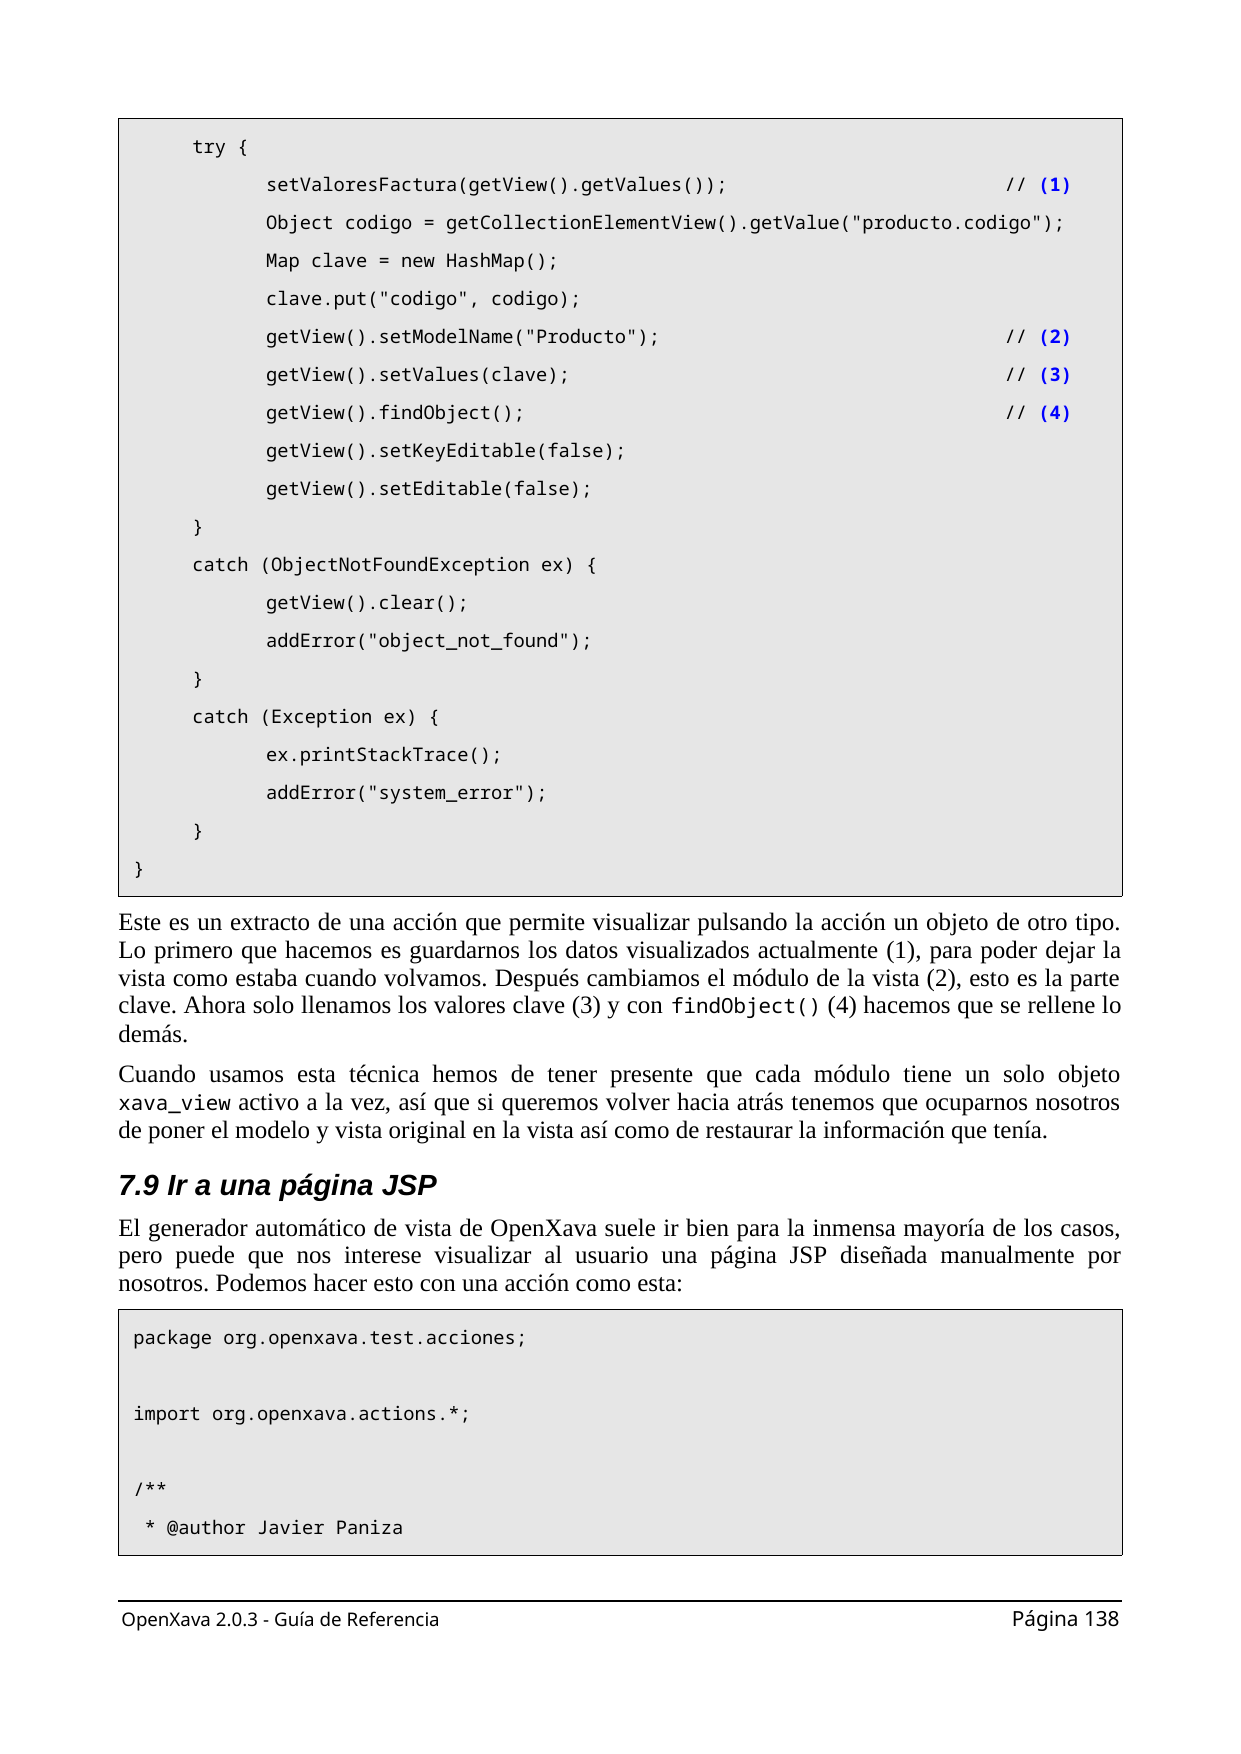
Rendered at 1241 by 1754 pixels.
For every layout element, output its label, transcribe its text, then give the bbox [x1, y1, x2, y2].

text /** [119, 1461, 1122, 1499]
text getView().clear(); [119, 574, 1122, 612]
text Cuando usamos esta técnica hemos de tener presente que cada módulo tiene un solo objeto xava_view activo a la vez, así que si queremos volver hacia atrás tenemos que ocuparnos nosotros de poner el modelo y vista original en la vista así como de restaurar la información que tenía. [118, 1060, 1122, 1143]
text } [119, 802, 1122, 841]
text try { [119, 119, 1122, 156]
text } [119, 841, 1122, 896]
text getView().setValues(clave); // (3) [119, 346, 1122, 384]
text addError("system_error"); [119, 764, 1122, 802]
text * @author Javier Paniza [119, 1499, 1122, 1555]
text ex.printStackTrace(); [119, 726, 1122, 764]
text import org.openxava.actions.*; [119, 1385, 1122, 1423]
text Este es un extracto de una acción que permite visualizar pulsando la acción un objeto de otro tipo. Lo primero que hacemos es guardarnos los datos visualizados actualmente (1), para poder dejar la vista como estaba cuando volvamos. Después cambiamos el módulo de la vista (2), esto es la parte clave. Ahora solo llenamos los valores clave (3) y con findObject() (4) hacemos que se rellene lo demás. [118, 908, 1122, 1047]
text Map clave = new HashMap(); [119, 232, 1122, 270]
text } [119, 498, 1122, 536]
text Object codigo = getCollectionElementView().getValue("producto.codigo"); [119, 194, 1122, 232]
text } [119, 650, 1122, 688]
text catch (Exception ex) { [119, 688, 1122, 726]
text catch (ObjectNotFoundException ex) { [119, 536, 1122, 574]
subtitle Ir a una página JSP [118, 1168, 1122, 1201]
text addError("object_not_found"); [119, 612, 1122, 650]
text getView().setEditable(false); [119, 460, 1122, 498]
text getView().findObject(); // (4) [119, 384, 1122, 422]
text setValoresFactura(getView().getValues()); // (1) [119, 156, 1122, 194]
text clave.put("codigo", codigo); [119, 270, 1122, 308]
text package org.openxava.test.acciones; [119, 1310, 1122, 1347]
text getView().setModelName("Producto"); // (2) [119, 308, 1122, 346]
text El generador automático de vista de OpenXava suele ir bien para la inmensa mayoría de los casos, pero puede que nos interese visualizar al usuario una página JSP diseñada manualmente por nosotros. Podemos hacer esto con una acción como esta: [118, 1214, 1122, 1297]
text getView().setKeyEditable(false); [119, 422, 1122, 460]
